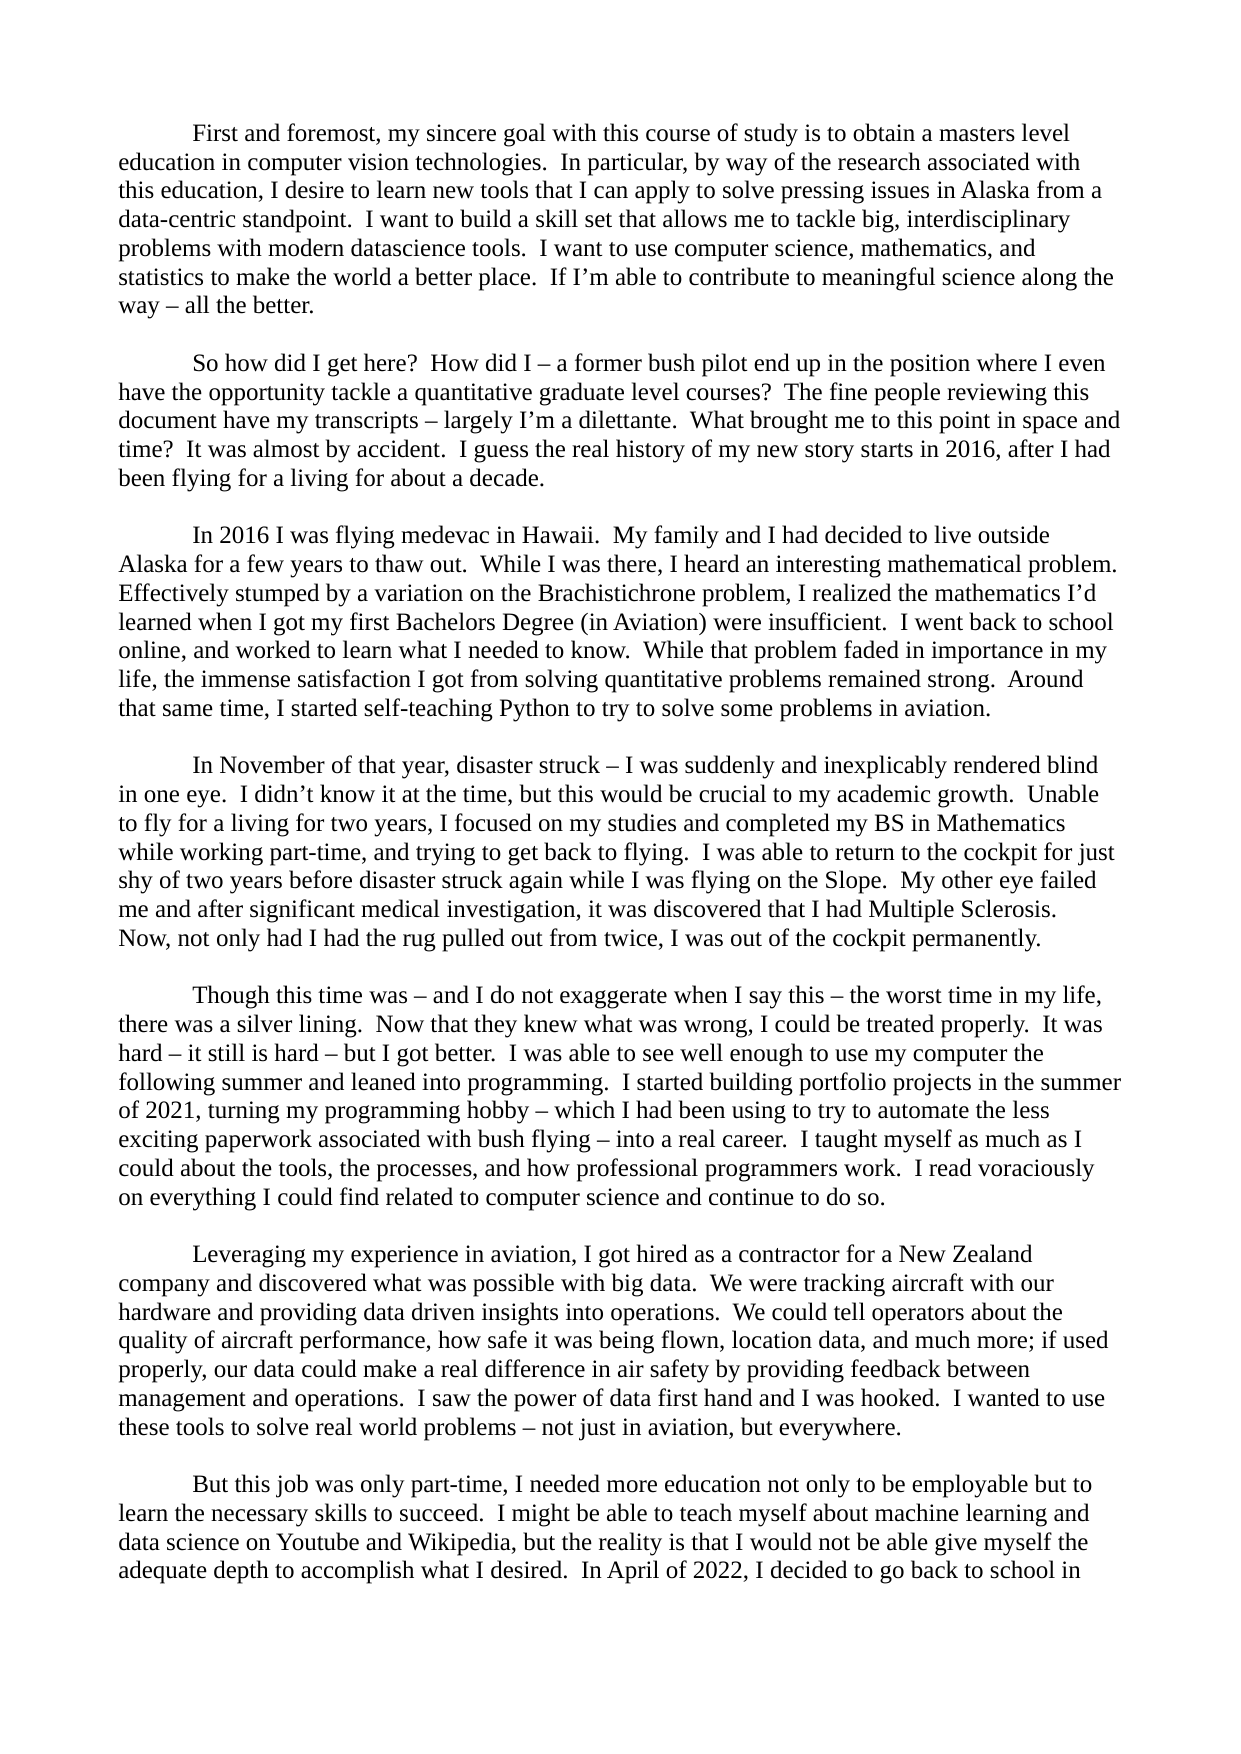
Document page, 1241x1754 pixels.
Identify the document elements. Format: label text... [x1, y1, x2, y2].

text So how did I get here? How did I – a former bush pilot end up in the position where I even have the opportunity tackle a quantitative graduate level courses? The fine people reviewing this document have my transcripts – largely I’m a dilettante. What brought me to this point in space and time? It was almost by accident. I guess the real history of my new story starts in 2016, after I had been flying for a living for about a decade. [118, 348, 1122, 492]
text Though this time was – and I do not exaggerate when I say this – the worst time in my life, there was a silver lining. Now that they knew what was wrong, I could be treated properly. It was hard – it still is hard – but I got better. I was able to see well enough to use my computer the following summer and leaned into programming. I started building portfolio projects in the summer of 2021, turning my programming hobby – which I had been using to try to automate the less exciting paperwork associated with bush flying – into a real career. I taught myself as much as I could about the tools, the processes, and how professional programmers work. I read voraciously on everything I could find related to computer science and continue to do so. [118, 981, 1122, 1211]
text Leveraging my experience in aviation, I got hired as a contractor for a New Zealand company and discovered what was possible with big data. We were tracking aircraft with our hardware and providing data driven insights into operations. We could tell operators about the quality of aircraft performance, how safe it was being flown, location data, and much more; if used properly, our data could make a real difference in air safety by providing feedback between management and operations. I saw the power of data first hand and I was hooked. I wanted to use these tools to solve real world problems – not just in aviation, but everywhere. [118, 1239, 1122, 1441]
text But this job was only part-time, I needed more education not only to be employable but to learn the necessary skills to succeed. I might be able to teach myself about machine learning and data science on Youtube and Wikipedia, but the reality is that I would not be able give myself the adequate depth to accomplish what I desired. In April of 2022, I decided to go back to school in [118, 1469, 1122, 1584]
text In 2016 I was flying medevac in Hawaii. My family and I had decided to live outside Alaska for a few years to thaw out. While I was there, I heard an interesting mathematical problem. Effectively stumped by a variation on the Brachistichrone problem, I realized the mathematics I’d learned when I got my first Bachelors Degree (in Aviation) were insufficient. I went back to school online, and worked to learn what I needed to know. While that problem faded in importance in my life, the immense satisfaction I got from solving quantitative problems remained strong. Around that same time, I started self-teaching Python to try to solve some problems in aviation. [118, 521, 1122, 722]
text First and foremost, my sincere goal with this course of study is to obtain a masters level education in computer vision technologies. In particular, by way of the research associated with this education, I desire to learn new tools that I can apply to solve pressing issues in Alaska from a data-centric standpoint. I want to build a skill set that allows me to tackle big, interdisciplinary problems with modern datascience tools. I want to use computer science, mathematics, and statistics to make the world a better place. If I’m able to contribute to meaningful science along the way – all the better. [118, 118, 1122, 319]
text In November of that year, disaster struck – I was suddenly and inexplicably rendered blind in one eye. I didn’t know it at the time, but this would be crucial to my academic growth. Unable to fly for a living for two years, I focused on my studies and completed my BS in Mathematics while working part-time, and trying to get back to flying. I was able to return to the cockpit for just shy of two years before disaster struck again while I was flying on the Slope. My other eye failed me and after significant medical investigation, it was discovered that I had Multiple Sclerosis. Now, not only had I had the rug pulled out from twice, I was out of the cockpit permanently. [118, 751, 1122, 952]
